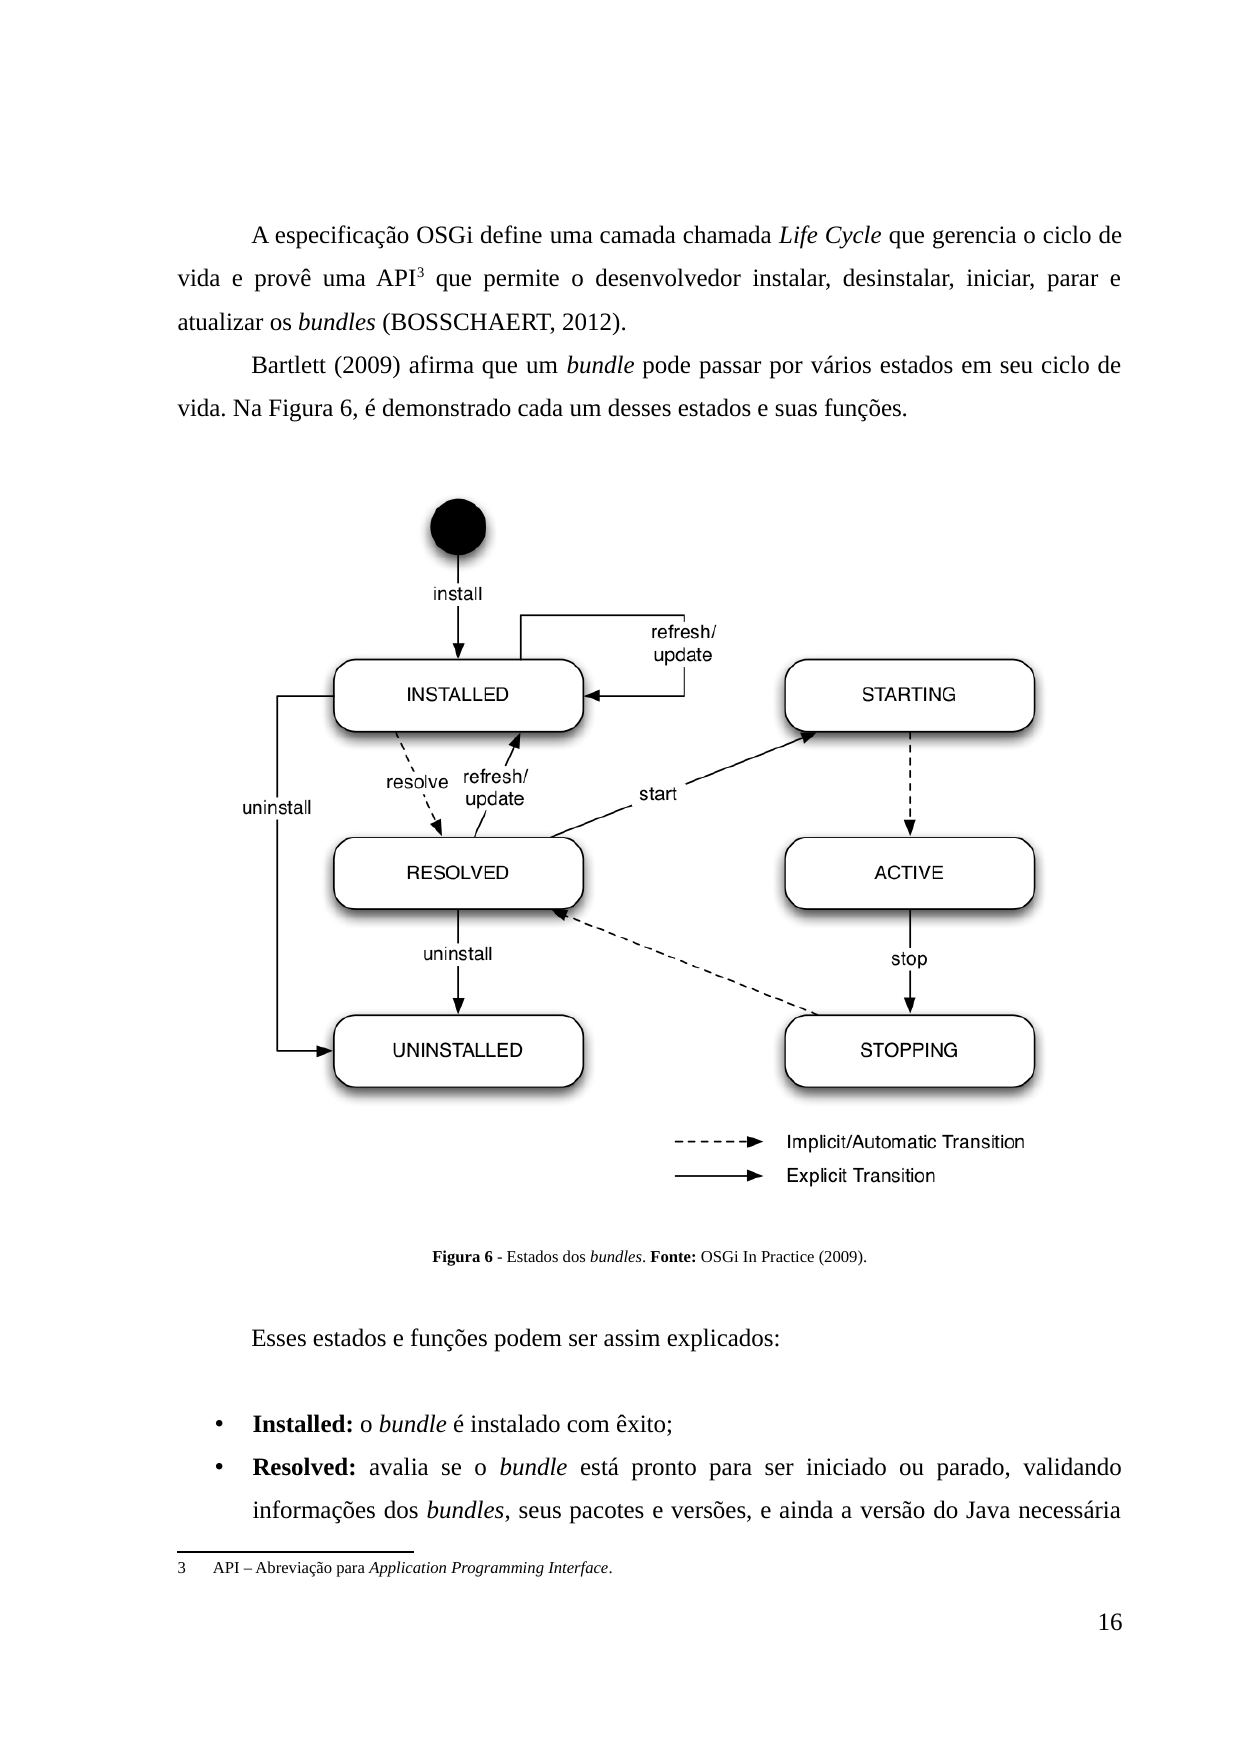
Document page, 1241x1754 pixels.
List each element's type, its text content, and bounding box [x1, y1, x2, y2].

list Installed: o bundle é instalado com êxito; [215, 1409, 1122, 1438]
text Figura 6 - Estados dos bundles. Fonte: OSGi In Practice (2009). [207, 1247, 1092, 1266]
list Resolved: avalia se o bundle está pronto para ser iniciado ou parado, validando informações dos bundles, seus pacotes e versões, e ainda a versão do Java necessária [215, 1452, 1122, 1524]
picture [206, 479, 1093, 1247]
text API – Abreviação para Application Programming Interface. [177, 1558, 1122, 1577]
text Bartlett (2009) afirma que um bundle pode passar por vários estados em seu ciclo de vida. Na Figura 6, é demonstrado cada um desses estados e suas funções. [177, 350, 1122, 422]
text A especificação OSGi define uma camada chamada Life Cycle que gerencia o ciclo de vida e provê uma API que permite o desenvolvedor instalar, desinstalar, iniciar, parar e atualizar os bundles (BOSSCHAERT, 2012). [177, 220, 1122, 335]
text Esses estados e funções podem ser assim explicados: [177, 1323, 1122, 1352]
